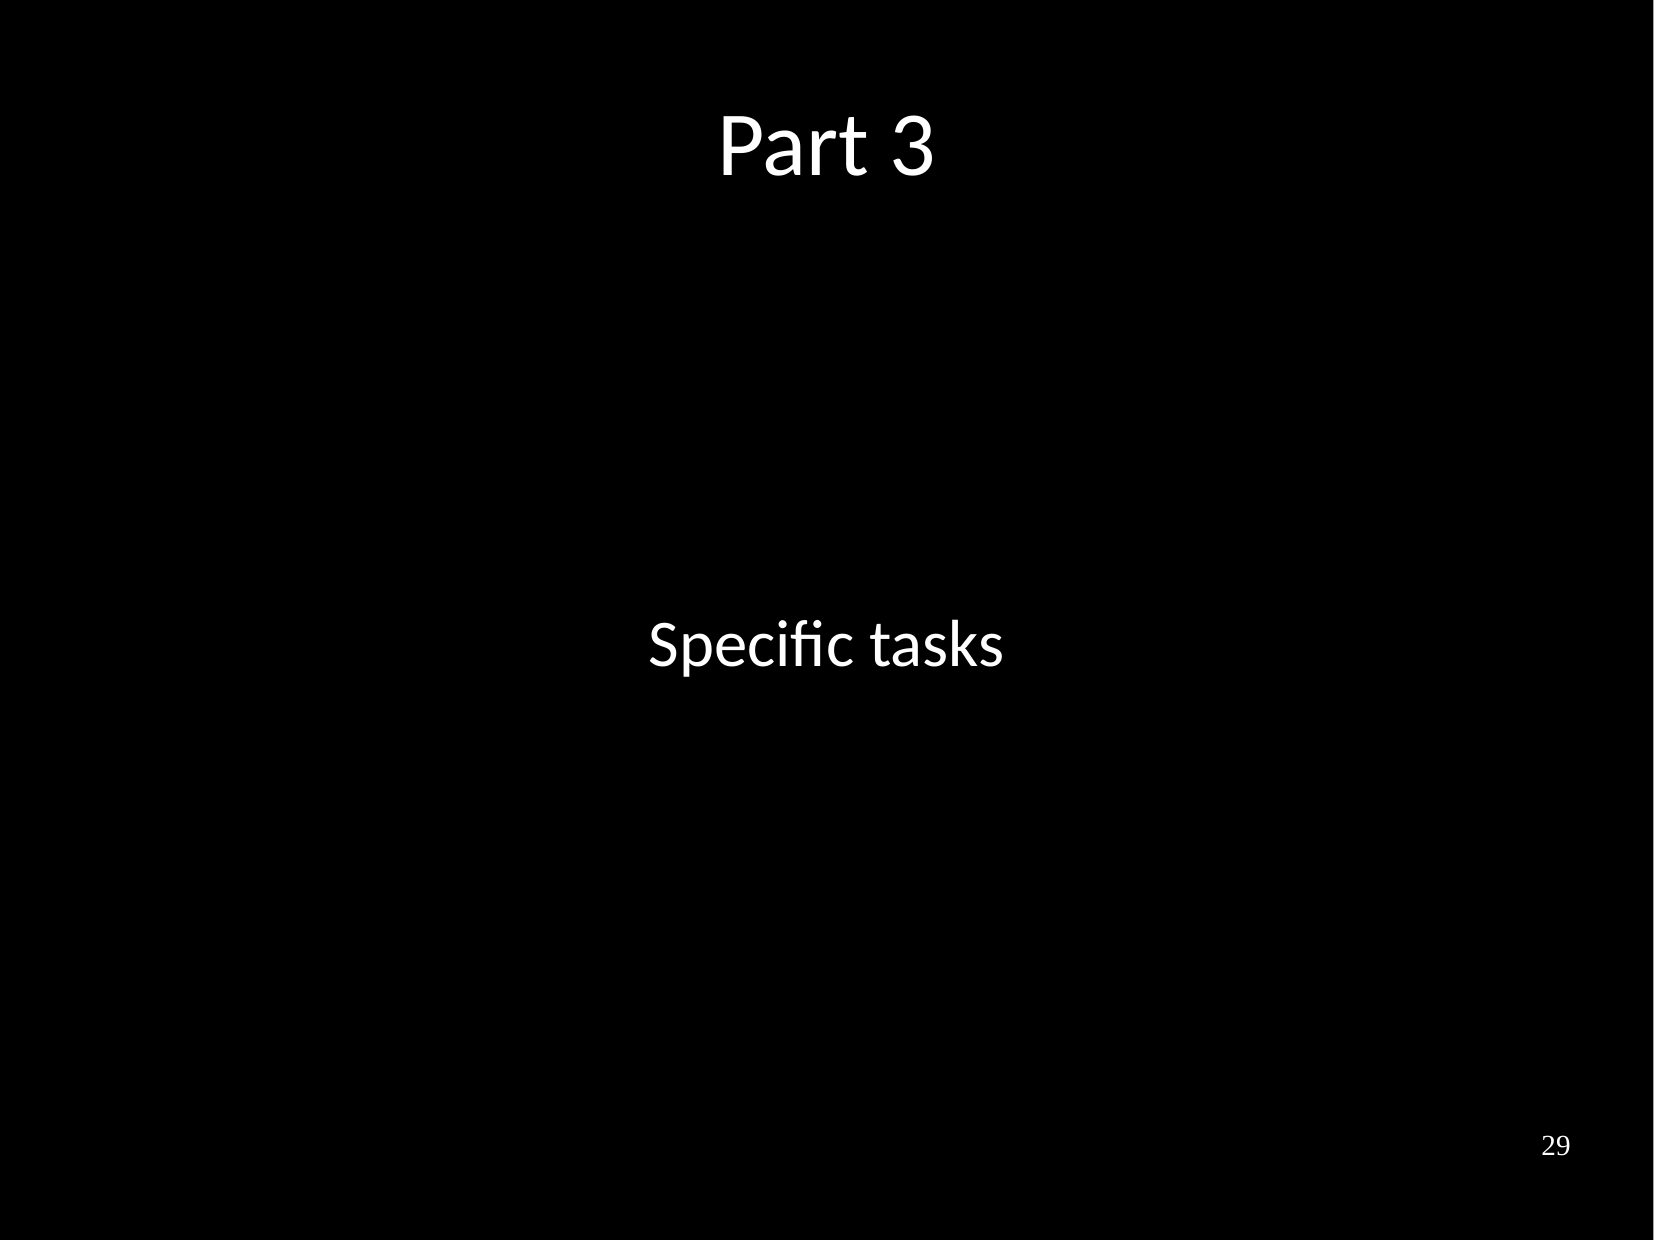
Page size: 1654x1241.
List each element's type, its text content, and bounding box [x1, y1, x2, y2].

title Part 3 [82, 49, 1571, 257]
subtitle Specific tasks [82, 290, 1571, 1010]
